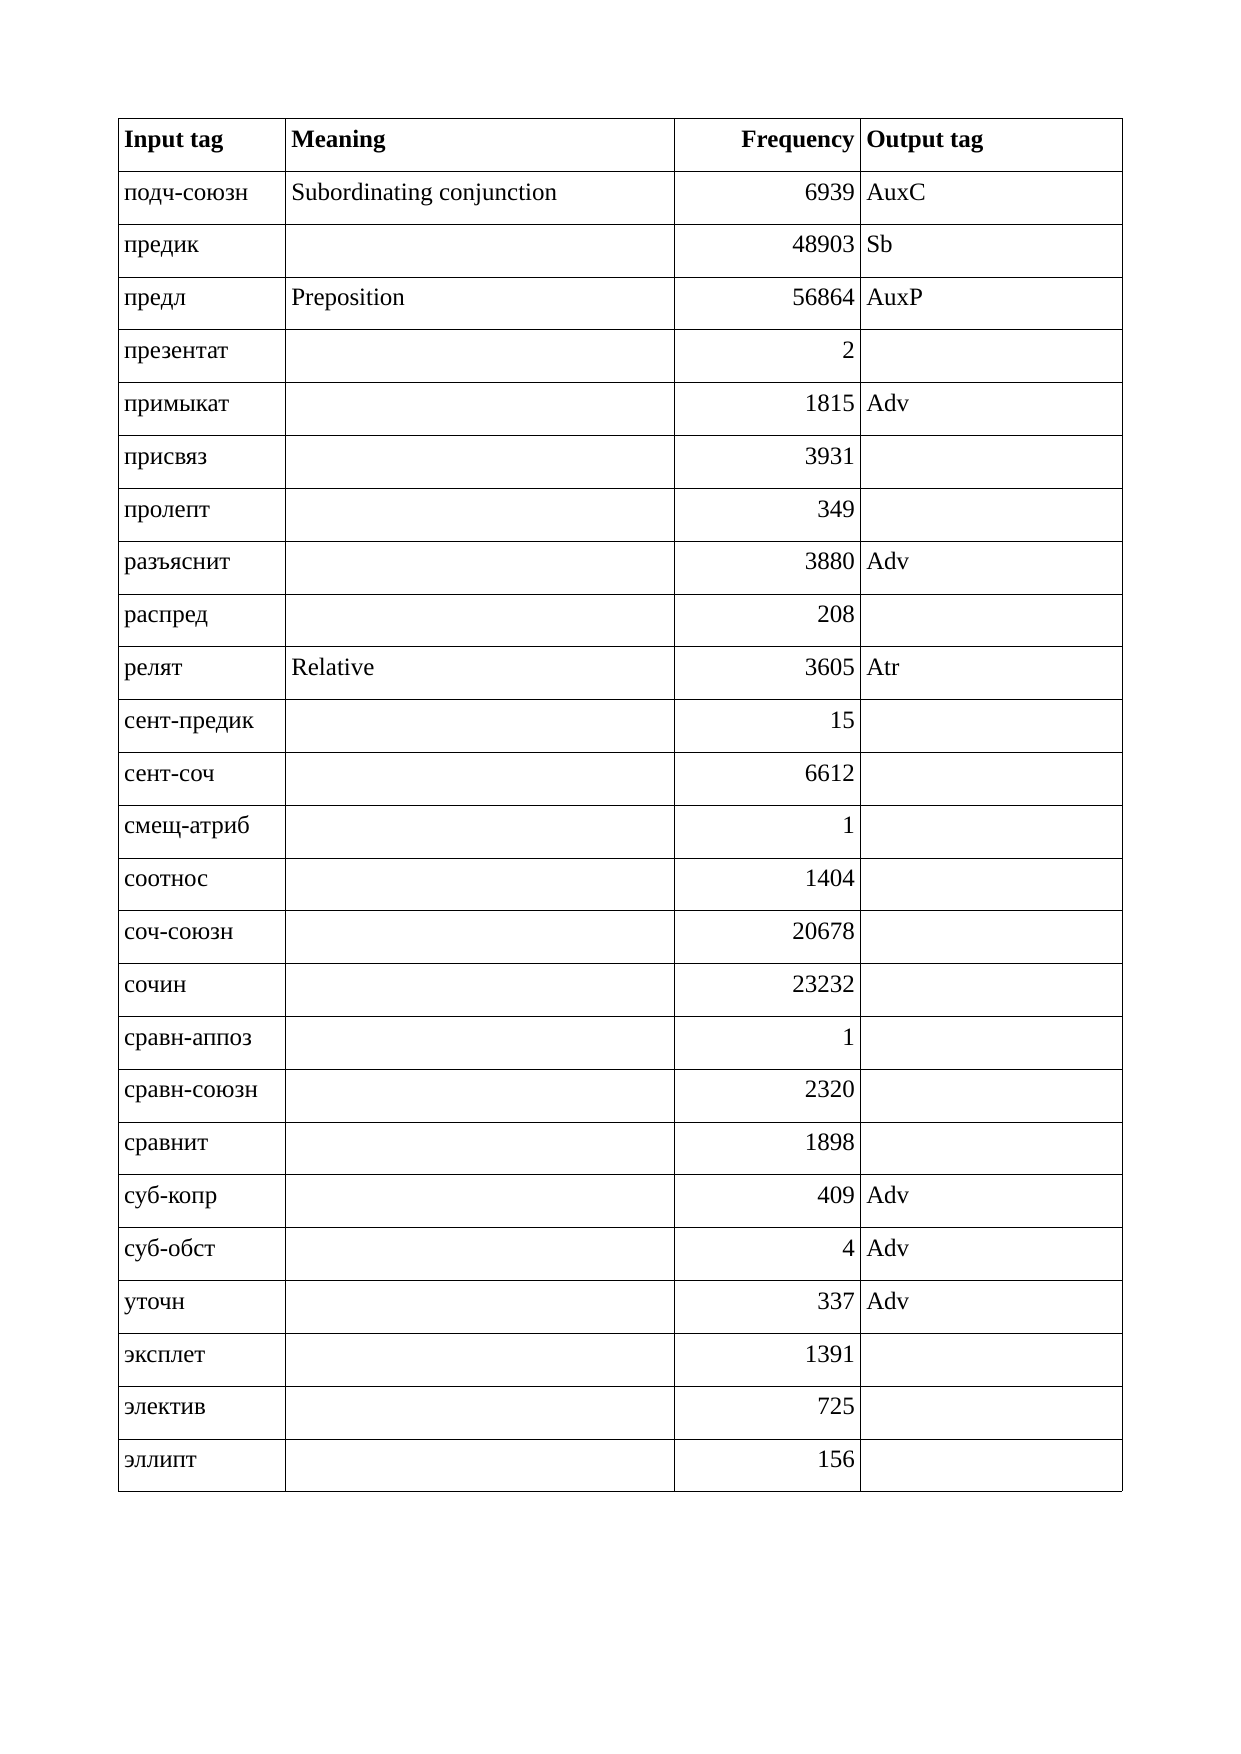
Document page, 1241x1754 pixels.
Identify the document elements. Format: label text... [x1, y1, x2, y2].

table_cell [861, 806, 1122, 857]
table_cell Adv [861, 1281, 1122, 1333]
table_cell [286, 1123, 674, 1174]
table_cell 6939 [675, 172, 860, 224]
table_cell Adv [861, 542, 1122, 593]
table_cell 337 [675, 1281, 860, 1333]
table_cell [286, 1387, 674, 1438]
table_cell [286, 1334, 674, 1386]
table_cell пролепт [119, 489, 285, 541]
table_cell сравнит [119, 1123, 285, 1174]
table_cell 3931 [675, 436, 860, 488]
table_cell [861, 911, 1122, 963]
table_cell сент-предик [119, 700, 285, 752]
table_header Input tag [119, 119, 285, 171]
table_cell [861, 595, 1122, 646]
table_cell [286, 700, 674, 752]
table_cell Adv [861, 383, 1122, 435]
table_cell Subordinating conjunction [286, 172, 674, 224]
table_cell [861, 700, 1122, 752]
table_cell 156 [675, 1440, 860, 1491]
table_cell [286, 542, 674, 593]
table_cell [861, 753, 1122, 805]
table_cell 349 [675, 489, 860, 541]
table_cell Adv [861, 1175, 1122, 1227]
table_cell 409 [675, 1175, 860, 1227]
table_cell [861, 1070, 1122, 1122]
table_cell Sb [861, 225, 1122, 277]
table_cell суб-копр [119, 1175, 285, 1227]
table_cell разъяснит [119, 542, 285, 593]
table_cell 2320 [675, 1070, 860, 1122]
table_cell [286, 330, 674, 382]
table_cell [861, 1440, 1122, 1491]
table_cell [861, 330, 1122, 382]
table_cell 4 [675, 1228, 860, 1280]
table_cell соч-союзн [119, 911, 285, 963]
table_cell 15 [675, 700, 860, 752]
table_cell [286, 383, 674, 435]
table_cell AuxC [861, 172, 1122, 224]
table_cell 48903 [675, 225, 860, 277]
table_cell 1391 [675, 1334, 860, 1386]
table_cell 20678 [675, 911, 860, 963]
table_cell [861, 1017, 1122, 1069]
table_cell [861, 436, 1122, 488]
table_cell эксплет [119, 1334, 285, 1386]
table_cell 23232 [675, 964, 860, 1016]
table_cell [286, 436, 674, 488]
table_cell распред [119, 595, 285, 646]
table_cell [286, 753, 674, 805]
table_cell Adv [861, 1228, 1122, 1280]
table_cell подч-союзн [119, 172, 285, 224]
table_cell суб-обст [119, 1228, 285, 1280]
table_cell сравн-союзн [119, 1070, 285, 1122]
table_cell [861, 964, 1122, 1016]
table_cell [286, 489, 674, 541]
table_cell AuxP [861, 278, 1122, 329]
table_cell [286, 595, 674, 646]
table_cell Atr [861, 647, 1122, 699]
table_cell 1 [675, 806, 860, 857]
table_cell сочин [119, 964, 285, 1016]
table_cell [861, 1334, 1122, 1386]
table_cell Relative [286, 647, 674, 699]
table_cell релят [119, 647, 285, 699]
table_cell 208 [675, 595, 860, 646]
table_cell соотнос [119, 859, 285, 910]
table_cell [286, 225, 674, 277]
table_cell смещ-атриб [119, 806, 285, 857]
table_cell [286, 1281, 674, 1333]
table_cell презентат [119, 330, 285, 382]
table_cell 56864 [675, 278, 860, 329]
table_cell 1404 [675, 859, 860, 910]
table_cell электив [119, 1387, 285, 1438]
table_cell [286, 1017, 674, 1069]
table_cell 3880 [675, 542, 860, 593]
table_cell предл [119, 278, 285, 329]
table_cell [286, 806, 674, 857]
table_cell примыкат [119, 383, 285, 435]
table_cell [286, 1440, 674, 1491]
table_cell Preposition [286, 278, 674, 329]
table_cell уточн [119, 1281, 285, 1333]
table_cell 2 [675, 330, 860, 382]
table_cell [861, 489, 1122, 541]
table_cell [861, 1387, 1122, 1438]
table_header Frequency [675, 119, 860, 171]
table_cell 1898 [675, 1123, 860, 1174]
table_cell 1815 [675, 383, 860, 435]
table_cell [861, 1123, 1122, 1174]
table_cell [286, 1175, 674, 1227]
table_cell сент-соч [119, 753, 285, 805]
table_cell 3605 [675, 647, 860, 699]
table_cell [286, 964, 674, 1016]
table_cell [286, 1070, 674, 1122]
table_cell 725 [675, 1387, 860, 1438]
table_cell эллипт [119, 1440, 285, 1491]
table_header Meaning [286, 119, 674, 171]
table_cell сравн-аппоз [119, 1017, 285, 1069]
table_cell предик [119, 225, 285, 277]
table_cell 1 [675, 1017, 860, 1069]
table_cell присвяз [119, 436, 285, 488]
table_cell [286, 911, 674, 963]
table_cell 6612 [675, 753, 860, 805]
table_cell [286, 1228, 674, 1280]
table_cell [861, 859, 1122, 910]
table_cell [286, 859, 674, 910]
table_header Output tag [861, 119, 1122, 171]
